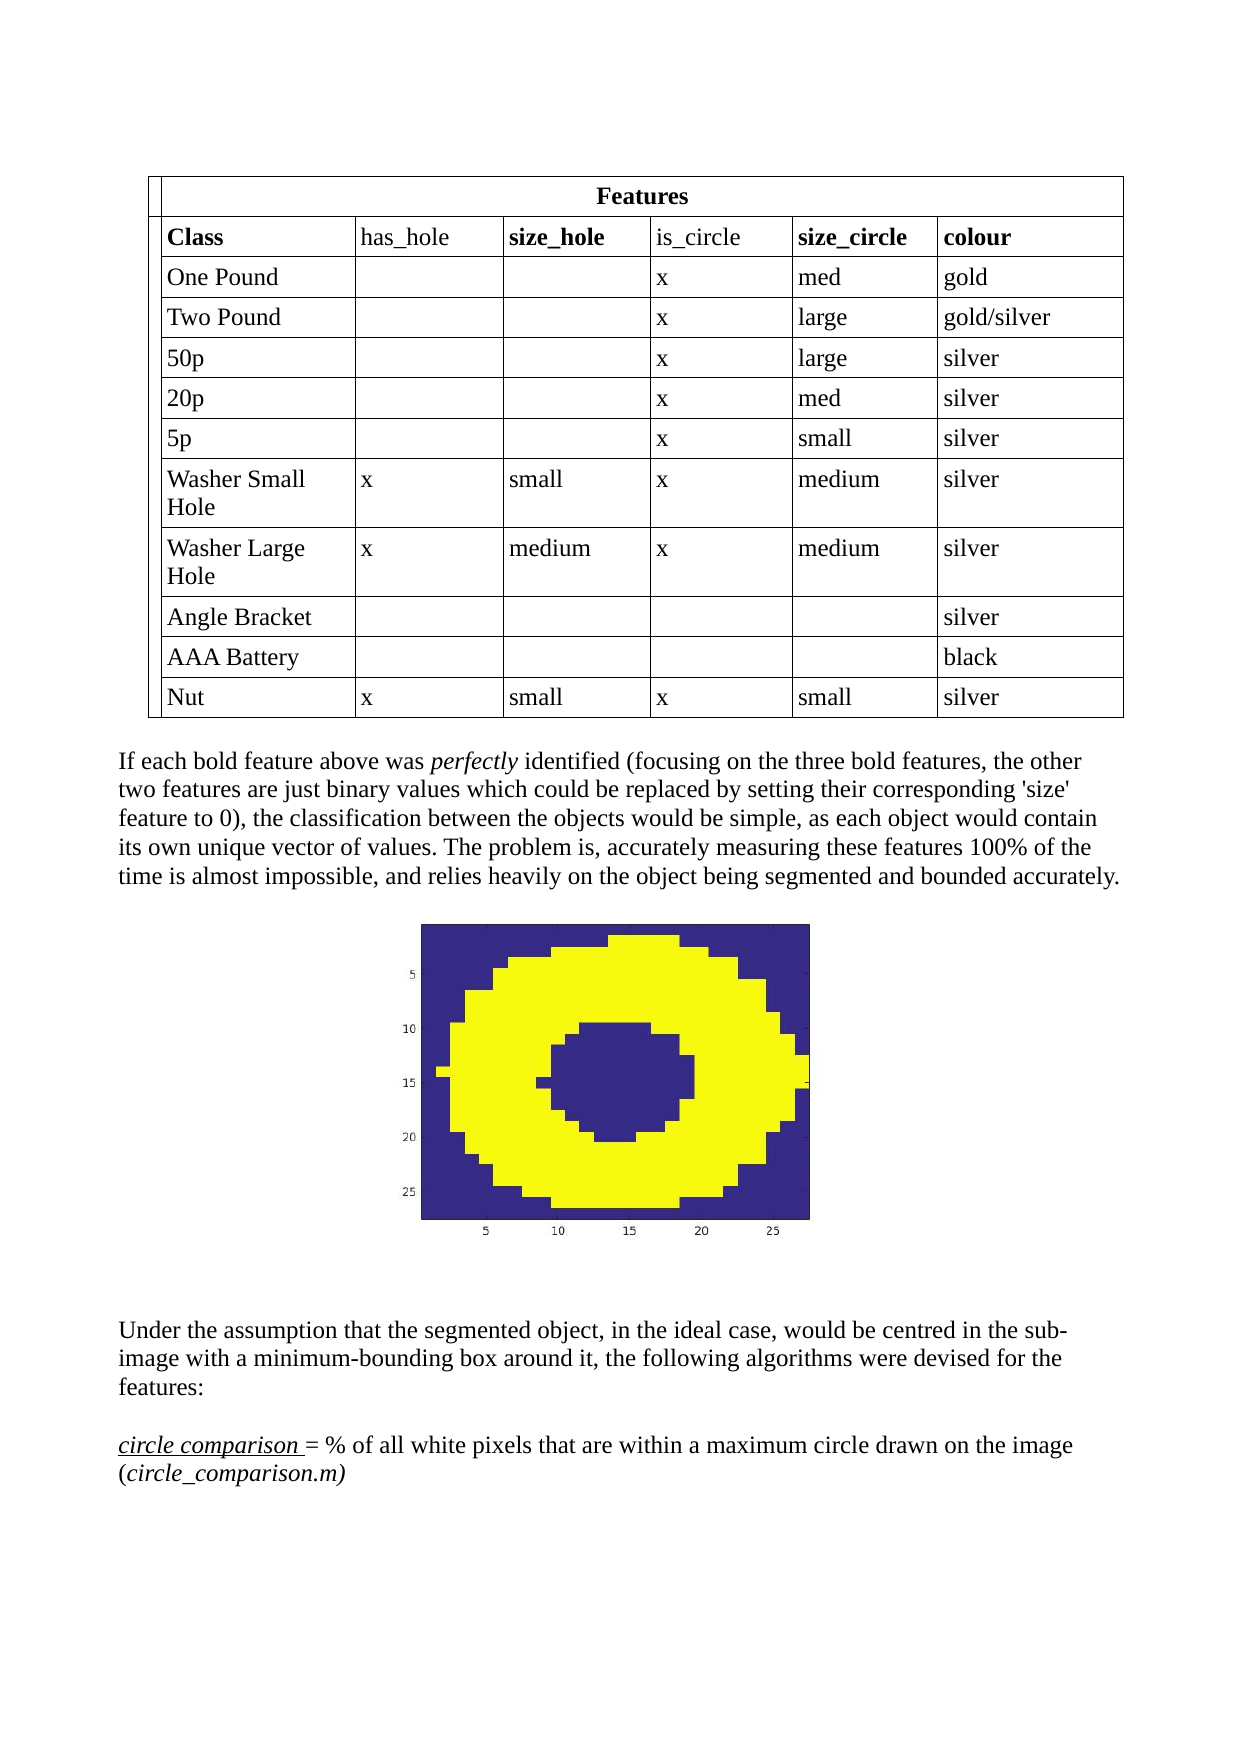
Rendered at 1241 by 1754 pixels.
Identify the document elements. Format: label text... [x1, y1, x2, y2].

table_cell [356, 419, 503, 458]
table_cell Angle Bracket [162, 597, 355, 636]
table_cell AAA Battery [162, 637, 355, 677]
table_cell x [651, 338, 792, 377]
table_cell [356, 637, 503, 677]
table_cell [504, 338, 650, 377]
table_header [149, 177, 161, 216]
table_cell silver [938, 678, 1123, 717]
table_header Features [162, 177, 1123, 216]
table_cell x [651, 298, 792, 337]
table_cell has_hole [356, 217, 503, 256]
table_cell [504, 597, 650, 636]
table_cell Nut [162, 678, 355, 717]
table_cell [504, 637, 650, 677]
table_cell size_circle [793, 217, 937, 256]
table_cell [504, 257, 650, 297]
picture [356, 897, 856, 1258]
table_cell large [793, 298, 937, 337]
table_cell x [651, 528, 792, 596]
table_cell x [356, 528, 503, 596]
table_cell [356, 257, 503, 297]
table_cell [356, 597, 503, 636]
table_cell [504, 419, 650, 458]
table_cell [356, 298, 503, 337]
table_cell x [651, 678, 792, 717]
table_cell silver [938, 528, 1123, 596]
table_cell silver [938, 378, 1123, 417]
table_cell [356, 378, 503, 417]
table_cell is_circle [651, 217, 792, 256]
table_cell 20p [162, 378, 355, 417]
table_cell [504, 378, 650, 417]
table_cell large [793, 338, 937, 377]
table_cell [651, 597, 792, 636]
table_cell small [793, 419, 937, 458]
table_cell gold [938, 257, 1123, 297]
table_cell [504, 298, 650, 337]
table_cell colour [938, 217, 1123, 256]
text circle comparison = % of all white pixels that are within a maximum circle drawn on the image (circle_comparison.m) [118, 1430, 1122, 1487]
table_cell med [793, 257, 937, 297]
table_cell x [356, 678, 503, 717]
table_cell One Pound [162, 257, 355, 297]
table_cell medium [793, 528, 937, 596]
text Under the assumption that the segmented object, in the ideal case, would be centred in the sub-image with a minimum-bounding box around it, the following algorithms were devised for the features: [118, 1315, 1122, 1401]
table_cell 50p [162, 338, 355, 377]
table_cell x [651, 378, 792, 417]
table_cell black [938, 637, 1123, 677]
table_cell silver [938, 338, 1123, 377]
table_cell [793, 597, 937, 636]
table_cell silver [938, 597, 1123, 636]
table_cell [793, 637, 937, 677]
table_cell x [651, 459, 792, 527]
text If each bold feature above was perfectly identified (focusing on the three bold features, the other two features are just binary values which could be replaced by setting their corresponding 'size' feature to 0), the classification between the objects would be simple, as each object would contain its own unique vector of values. The problem is, accurately measuring these features 100% of the time is almost impossible, and relies heavily on the object being segmented and bounded accurately. [118, 746, 1122, 889]
table_cell medium [793, 459, 937, 527]
table_cell small [504, 459, 650, 527]
table_cell silver [938, 419, 1123, 458]
table_cell silver [938, 459, 1123, 527]
table_cell small [504, 678, 650, 717]
table_cell 5p [162, 419, 355, 458]
table_cell Two Pound [162, 298, 355, 337]
table_cell size_hole [504, 217, 650, 256]
table_cell gold/silver [938, 298, 1123, 337]
table_cell medium [504, 528, 650, 596]
table_cell med [793, 378, 937, 417]
table_cell [651, 637, 792, 677]
table_cell Washer Large Hole [162, 528, 355, 596]
table_cell small [793, 678, 937, 717]
table_cell x [356, 459, 503, 527]
table_cell x [651, 257, 792, 297]
table_cell [149, 217, 161, 717]
table_cell x [651, 419, 792, 458]
table_cell Class [162, 217, 355, 256]
table_cell [356, 338, 503, 377]
table_cell Washer Small Hole [162, 459, 355, 527]
